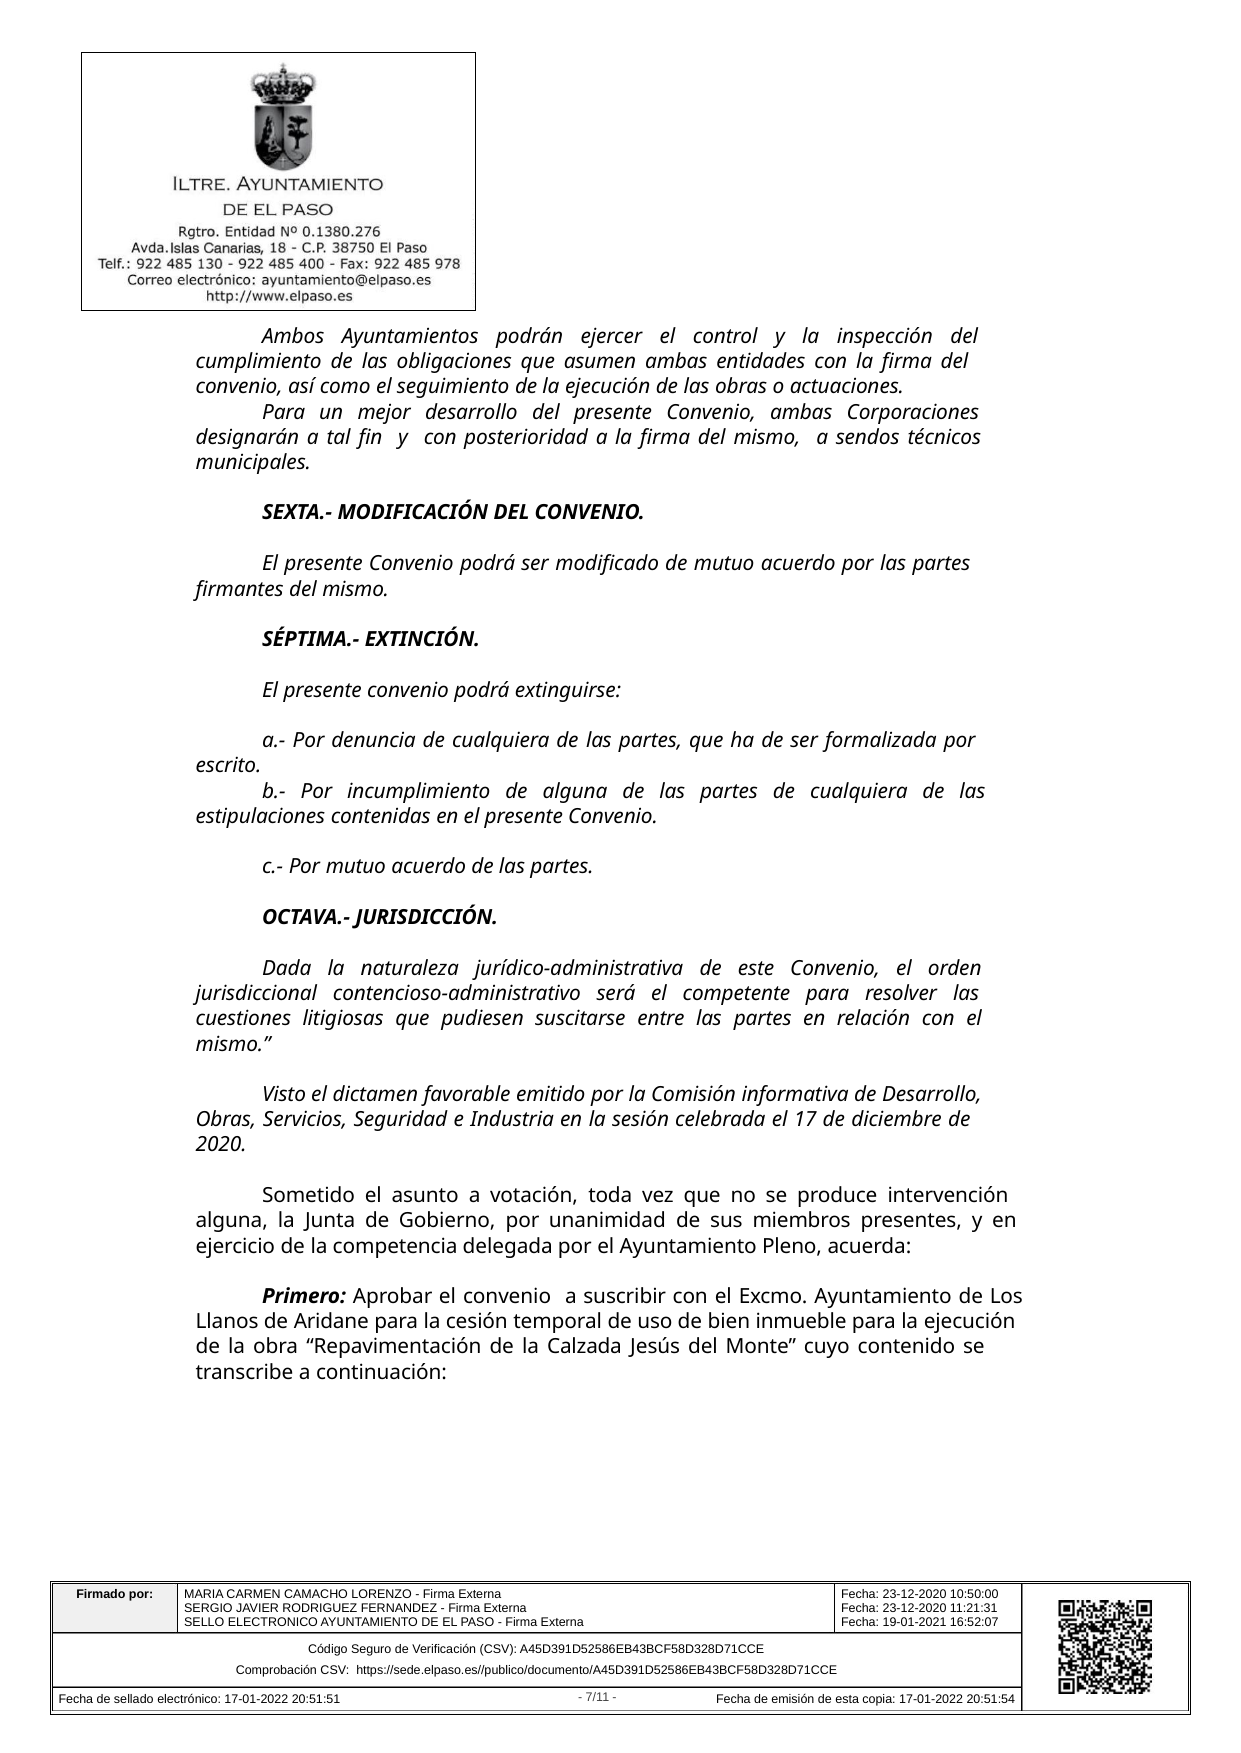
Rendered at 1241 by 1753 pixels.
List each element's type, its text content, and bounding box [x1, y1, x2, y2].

text Fecha de emisión de esta copia: 17-01-2022 20:51:54 [716, 1692, 1040, 1706]
text mismo.” [195, 1031, 1070, 1056]
text ejercicio de la competencia delegada por el Ayuntamiento Pleno, acuerda: [195, 1233, 1070, 1258]
text Llanos de Aridane para la cesión temporal de uso de bien inmueble para la ejecución [195, 1309, 1070, 1334]
text El presente convenio podrá extinguirse: [262, 677, 680, 702]
text Fecha de sellado electrónico: 17-01-2022 20:51:51 [58, 1692, 365, 1706]
text alguna, la Junta de Gobierno, por unanimidad de sus miembros presentes, y en [195, 1208, 1070, 1233]
text Visto el dictamen favorable emitido por la Comisión informativa de Desarrollo, [262, 1082, 1070, 1106]
text de la obra “Repavimentación de la Calzada Jesús del Monte” cuyo contenido se [195, 1334, 1070, 1359]
text Fecha: 19-01-2021 16:52:07 [841, 1615, 1022, 1629]
text SEXTA.- MODIFICACIÓN DEL CONVENIO. [262, 499, 687, 525]
text 2 [195, 1132, 207, 1157]
text Ambos Ayuntamientos podrán ejercer el control y la inspección del [262, 324, 1070, 348]
text c.- Por mutuo acuerdo de las partes. [262, 854, 653, 879]
text convenio, así como el seguimiento de la ejecución de las obras o actuaciones. [195, 374, 1070, 399]
text firmantes del mismo. [195, 576, 1070, 601]
text 020. [207, 1132, 272, 1157]
text transcribe a continuación: [195, 1360, 1070, 1384]
text Obras, Servicios, Seguridad e Industria en la sesión celebrada el 17 de diciembre de [195, 1107, 1070, 1132]
text Código Seguro de Verificación (CSV): A45D391D52586EB43BCF58D328D71CCE [308, 1642, 863, 1656]
text Fecha: 23-12-2020 11:21:31 [841, 1601, 1022, 1615]
text jurisdiccional contencioso-administrativo será el competente para resolver las [195, 981, 1070, 1005]
text escrito. [195, 753, 1070, 778]
text El presente Convenio podrá ser modificado de mutuo acuerdo por las partes [262, 551, 1070, 576]
text - 7/11 - [578, 1691, 636, 1705]
text municipales. [195, 450, 1070, 475]
text SÉPTIMA.- EXTINCIÓN. [262, 626, 503, 651]
text OCTAVA.- JURISDICCIÓN. [262, 904, 542, 929]
text Dada la naturaleza jurídico-administrativa de este Convenio, el orden [262, 955, 1070, 980]
text cumplimiento de las obligaciones que asumen ambas entidades con la firma del [195, 349, 1070, 373]
text Comprobación CSV: https://sede.elpaso.es//publico/documento/A45D391D52586EB43BCF58D328D71CCE [236, 1663, 863, 1677]
text designarán a tal fin y con posterioridad a la firma del mismo, a sendos técnicos [195, 425, 1070, 449]
text a.- Por denuncia de cualquiera de las partes, que ha de ser formalizada por [262, 728, 1070, 753]
text b.- Por incumplimiento de alguna de las partes de cualquiera de las [262, 778, 1070, 803]
text SELLO ELECTRONICO AYUNTAMIENTO DE EL PASO - Firma Externa [184, 1615, 613, 1629]
text Primero: Aprobar el convenio a suscribir con el Excmo. Ayuntamiento de Los [262, 1283, 1070, 1308]
text Para un mejor desarrollo del presente Convenio, ambas Corporaciones [262, 399, 1070, 424]
text estipulaciones contenidas en el presente Convenio. [195, 804, 1070, 828]
text Fecha: 23-12-2020 10:50:00 [841, 1587, 1022, 1601]
picture [82, 53, 475, 310]
text SERGIO JAVIER RODRIGUEZ FERNANDEZ - Firma Externa [184, 1601, 613, 1615]
text Sometido el asunto a votación, toda vez que no se produce intervención [262, 1183, 1070, 1207]
text Firmado por: [76, 1587, 172, 1601]
text MARIA CARMEN CAMACHO LORENZO - Firma Externa [184, 1587, 613, 1601]
picture [51, 1582, 1190, 1714]
text cuestiones litigiosas que pudiesen suscitarse entre las partes en relación con el [195, 1006, 1070, 1031]
